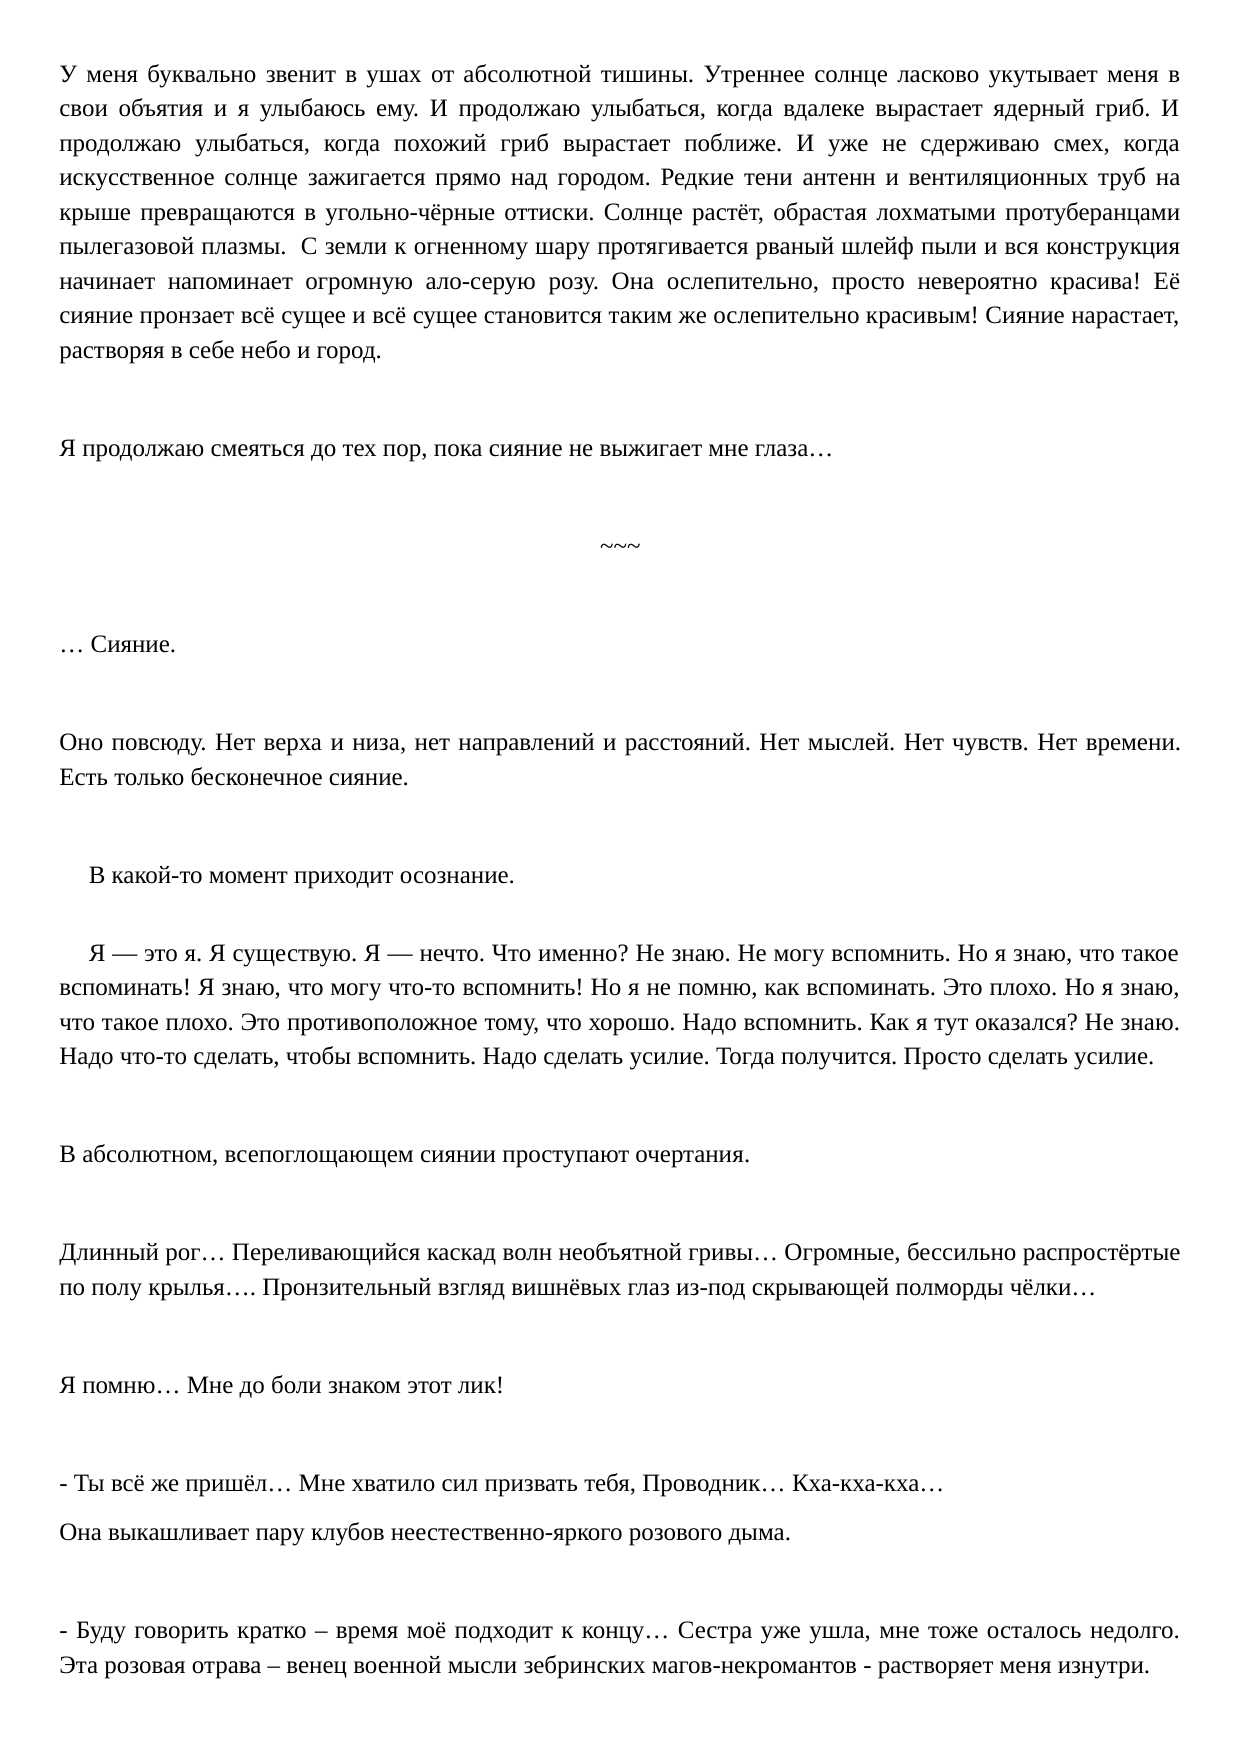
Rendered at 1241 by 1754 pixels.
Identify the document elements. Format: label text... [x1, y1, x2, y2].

text - Ты всё же пришёл… Мне хватило сил призвать тебя, Проводник… Кха-кха-кха… [59, 1468, 1181, 1497]
text … Сияние. [59, 629, 1181, 658]
text Я помню… Мне до боли знаком этот лик! [59, 1370, 1181, 1399]
text - Буду говорить кратко – время моё подходит к концу… Сестра уже ушла, мне тоже осталось недолго. Эта розовая отрава – венец военной мысли зебринских магов-некромантов - растворяет меня изнутри. [59, 1615, 1181, 1679]
text Я — это я. Я существую. Я — нечто. Что именно? Не знаю. Не могу вспомнить. Но я знаю, что такое вспоминать! Я знаю, что могу что-то вспомнить! Но я не помню, как вспоминать. Это плохо. Но я знаю, что такое плохо. Это противоположное тому, что хорошо. Надо вспомнить. Как я тут оказался? Не знаю. Надо что-то сделать, чтобы вспомнить. Надо сделать усилие. Тогда получится. Просто сделать усилие. [59, 938, 1181, 1070]
text Длинный рог… Переливающийся каскад волн необъятной гривы… Огромные, бессильно распростёртые по полу крылья…. Пронзительный взгляд вишнёвых глаз из-под скрывающей полморды чёлки… [59, 1237, 1181, 1301]
text ~~~ [59, 531, 1181, 560]
text Я продолжаю смеяться до тех пор, пока сияние не выжигает мне глаза… [59, 433, 1181, 462]
text В какой-то момент приходит осознание. [59, 860, 1181, 889]
text Она выкашливает пару клубов неестественно-яркого розового дыма. [59, 1517, 1181, 1546]
text В абсолютном, всепоглощающем сиянии проступают очертания. [59, 1139, 1181, 1168]
text Оно повсюду. Нет верха и низа, нет направлений и расстояний. Нет мыслей. Нет чувств. Нет времени. Есть только бесконечное сияние. [59, 727, 1181, 791]
text У меня буквально звенит в ушах от абсолютной тишины. Утреннее солнце ласково укутывает меня в свои объятия и я улыбаюсь ему. И продолжаю улыбаться, когда вдалеке вырастает ядерный гриб. И продолжаю улыбаться, когда похожий гриб вырастает поближе. И уже не сдерживаю смех, когда искусственное солнце зажигается прямо над городом. Редкие тени антенн и вентиляционных труб на крыше превращаются в угольно-чёрные оттиски. Солнце растёт, обрастая лохматыми протуберанцами пылегазовой плазмы. С земли к огненному шару протягивается рваный шлейф пыли и вся конструкция начинает напоминает огромную ало-серую розу. Она ослепительно, просто невероятно красива! Её сияние пронзает всё сущее и всё сущее становится таким же ослепительно красивым! Сияние нарастает, растворяя в себе небо и город. [59, 59, 1181, 364]
